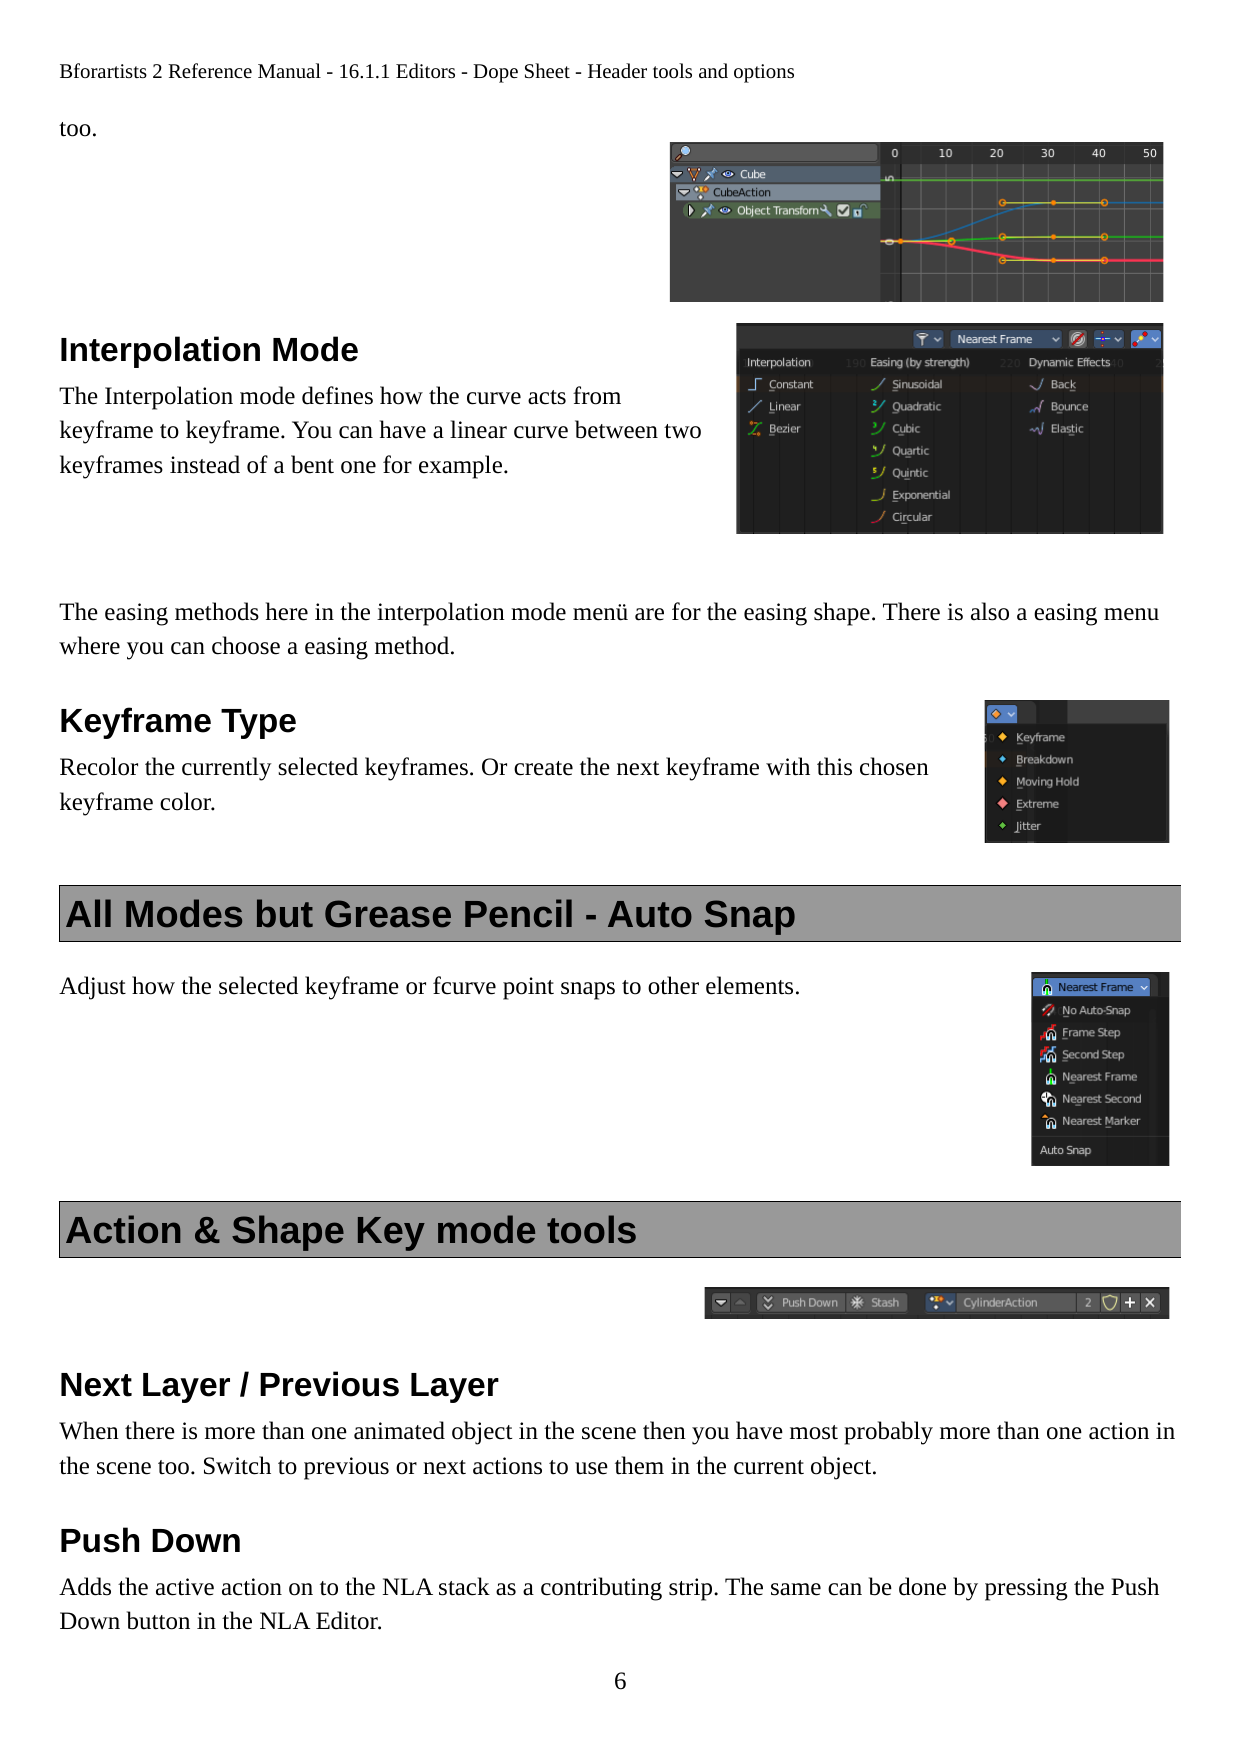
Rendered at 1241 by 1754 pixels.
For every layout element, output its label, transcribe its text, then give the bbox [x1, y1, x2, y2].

table_header Action & Shape Key mode tools [60, 1202, 1181, 1257]
subtitle Next Layer / Previous Layer [59, 1365, 1181, 1404]
picture [1031, 972, 1170, 1166]
text Adjust how the selected keyframe or fcurve point snaps to other elements. [59, 971, 1181, 1000]
picture [704, 1287, 1170, 1319]
text Adds the active action on to the NLA stack as a contributing strip. The same can be done by pressing the Push Down button in the NLA Editor. [59, 1572, 1181, 1635]
subtitle [1164, 330, 1181, 368]
text When there is more than one animated object in the scene then you have most probably more than one action in the scene too. Switch to previous or next actions to use them in the current object. [59, 1416, 1181, 1480]
picture [984, 700, 1170, 843]
subtitle Keyframe Type [59, 701, 984, 740]
subtitle [1170, 701, 1181, 740]
subtitle Push Down [59, 1521, 1181, 1559]
table_header All Modes but Grease Pencil - Auto Snap [60, 886, 1181, 941]
picture [669, 142, 1164, 302]
picture [736, 323, 1164, 534]
text The Interpolation mode defines how the curve acts from keyframe to keyframe. You can have a linear curve between two keyframes instead of a bent one for example. [59, 381, 736, 478]
subtitle Interpolation Mode [59, 330, 736, 368]
text too. [59, 113, 1181, 141]
text The easing methods here in the interpolation mode menü are for the easing shape. There is also a easing menu where you can choose a easing method. [59, 597, 1181, 660]
text Recolor the currently selected keyframes. Or create the next keyframe with this chosen keyframe color. [59, 752, 984, 816]
